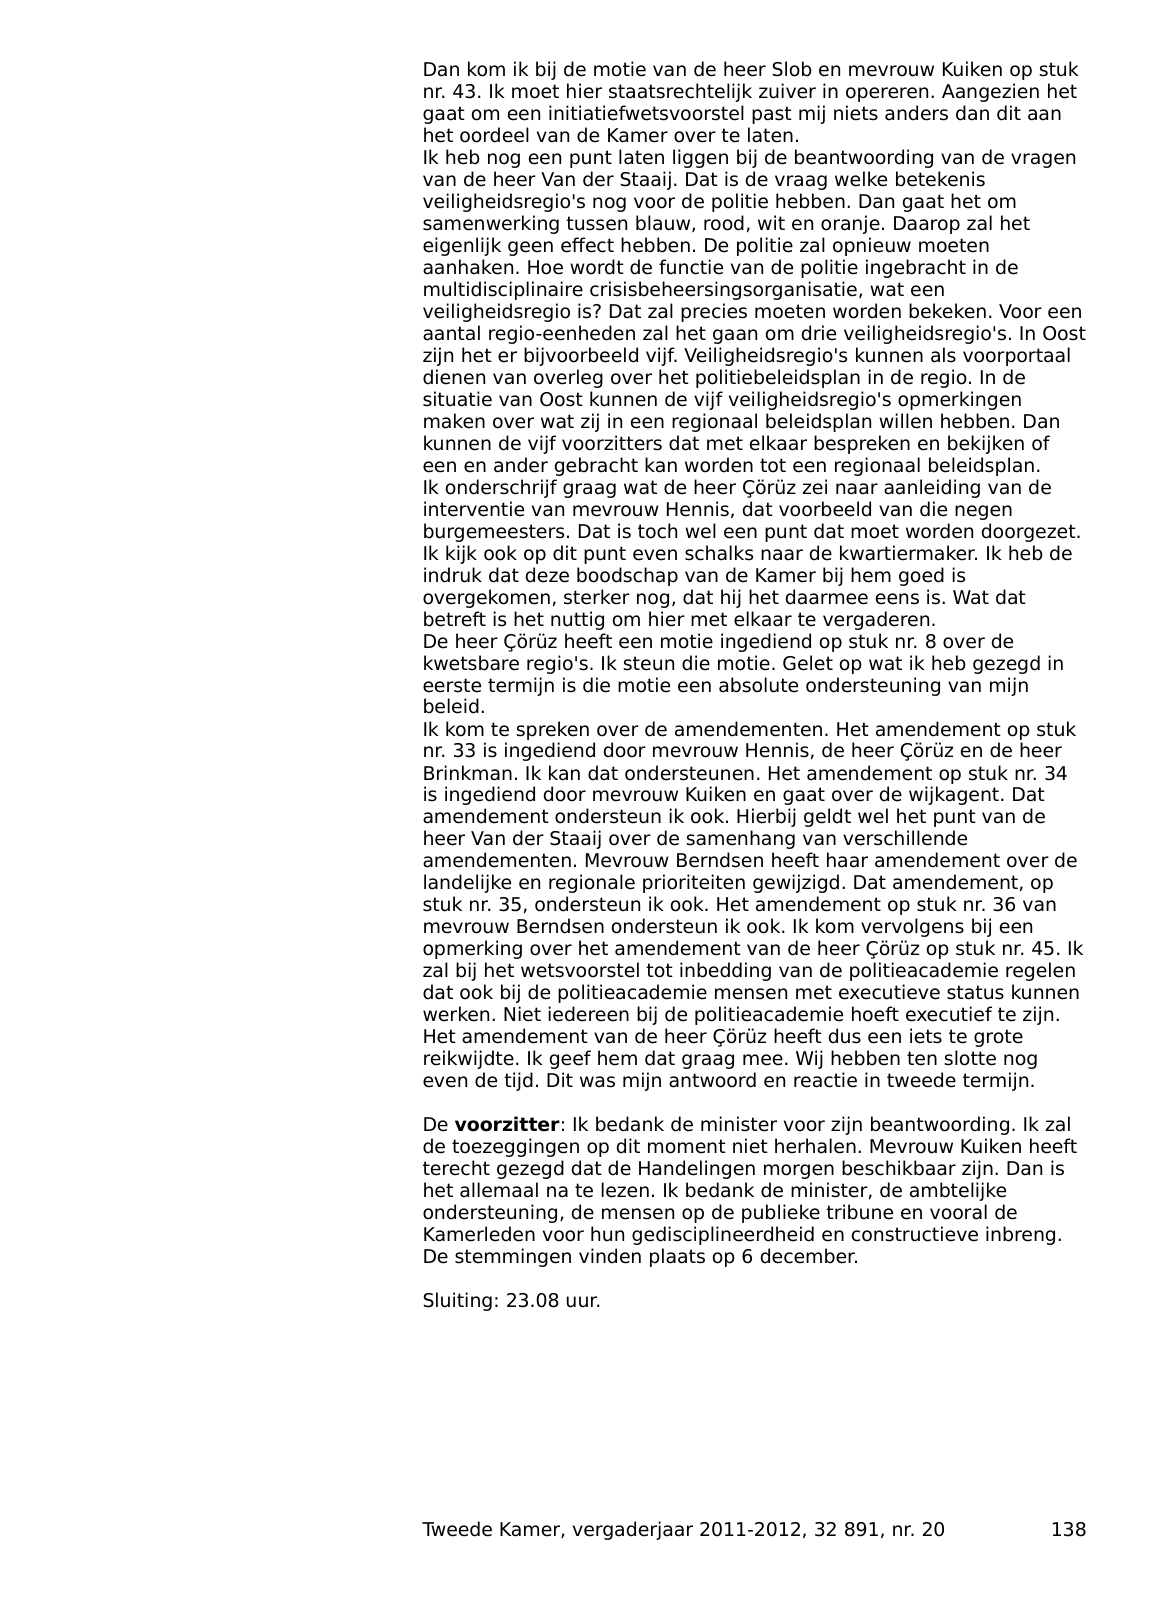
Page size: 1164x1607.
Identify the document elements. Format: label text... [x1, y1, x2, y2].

text Ik onderschrijf graag wat de heer Çörüz zei naar aanleiding van de interventie van mevrouw Hennis, dat voorbeeld van die negen burgemeesters. Dat is toch wel een punt dat moet worden doorgezet. Ik kijk ook op dit punt even schalks naar de kwartiermaker. Ik heb de indruk dat deze boodschap van de Kamer bij hem goed is overgekomen, sterker nog, dat hij het daarmee eens is. Wat dat betreft is het nuttig om hier met elkaar te vergaderen. [422, 477, 1087, 631]
text Sluiting: 23.08 uur. [422, 1290, 1087, 1312]
text De voorzitter: Ik bedank de minister voor zijn beantwoording. Ik zal de toezeggingen op dit moment niet herhalen. Mevrouw Kuiken heeft terecht gezegd dat de Handelingen morgen beschikbaar zijn. Dan is het allemaal na te lezen. Ik bedank de minister, de ambtelijke ondersteuning, de mensen op de publieke tribune en vooral de Kamerleden voor hun gedisciplineerdheid en constructieve inbreng. De stemmingen vinden plaats op 6 december. [422, 1114, 1087, 1268]
text Ik heb nog een punt laten liggen bij de beantwoording van de vragen van de heer Van der Staaij. Dat is de vraag welke betekenis veiligheidsregio's nog voor de politie hebben. Dan gaat het om samenwerking tussen blauw, rood, wit en oranje. Daarop zal het eigenlijk geen effect hebben. De politie zal opnieuw moeten aanhaken. Hoe wordt de functie van de politie ingebracht in de multidisciplinaire crisisbeheersingsorganisatie, wat een veiligheidsregio is? Dat zal precies moeten worden bekeken. Voor een aantal regio-eenheden zal het gaan om drie veiligheidsregio's. In Oost zijn het er bijvoorbeeld vijf. Veiligheidsregio's kunnen als voorportaal dienen van overleg over het politiebeleidsplan in de regio. In de situatie van Oost kunnen de vijf veiligheidsregio's opmerkingen maken over wat zij in een regionaal beleidsplan willen hebben. Dan kunnen de vijf voorzitters dat met elkaar bespreken en bekijken of een en ander gebracht kan worden tot een regionaal beleidsplan. [422, 147, 1087, 477]
text Dan kom ik bij de motie van de heer Slob en mevrouw Kuiken op stuk nr. 43. Ik moet hier staatsrechtelijk zuiver in opereren. Aangezien het gaat om een initiatiefwetsvoorstel past mij niets anders dan dit aan het oordeel van de Kamer over te laten. [422, 59, 1087, 147]
text Ik kom te spreken over de amendementen. Het amendement op stuk nr. 33 is ingediend door mevrouw Hennis, de heer Çörüz en de heer Brinkman. Ik kan dat ondersteunen. Het amendement op stuk nr. 34 is ingediend door mevrouw Kuiken en gaat over de wijkagent. Dat amendement ondersteun ik ook. Hierbij geldt wel het punt van de heer Van der Staaij over de samenhang van verschillende amendementen. Mevrouw Berndsen heeft haar amendement over de landelijke en regionale prioriteiten gewijzigd. Dat amendement, op stuk nr. 35, ondersteun ik ook. Het amendement op stuk nr. 36 van mevrouw Berndsen ondersteun ik ook. Ik kom vervolgens bij een opmerking over het amendement van de heer Çörüz op stuk nr. 45. Ik zal bij het wetsvoorstel tot inbedding van de politieacademie regelen dat ook bij de politieacademie mensen met executieve status kunnen werken. Niet iedereen bij de politieacademie hoeft executief te zijn. Het amendement van de heer Çörüz heeft dus een iets te grote reikwijdte. Ik geef hem dat graag mee. Wij hebben ten slotte nog even de tijd. Dit was mijn antwoord en reactie in tweede termijn. [422, 718, 1087, 1092]
text De heer Çörüz heeft een motie ingediend op stuk nr. 8 over de kwetsbare regio's. Ik steun die motie. Gelet op wat ik heb gezegd in eerste termijn is die motie een absolute ondersteuning van mijn beleid. [422, 631, 1087, 718]
